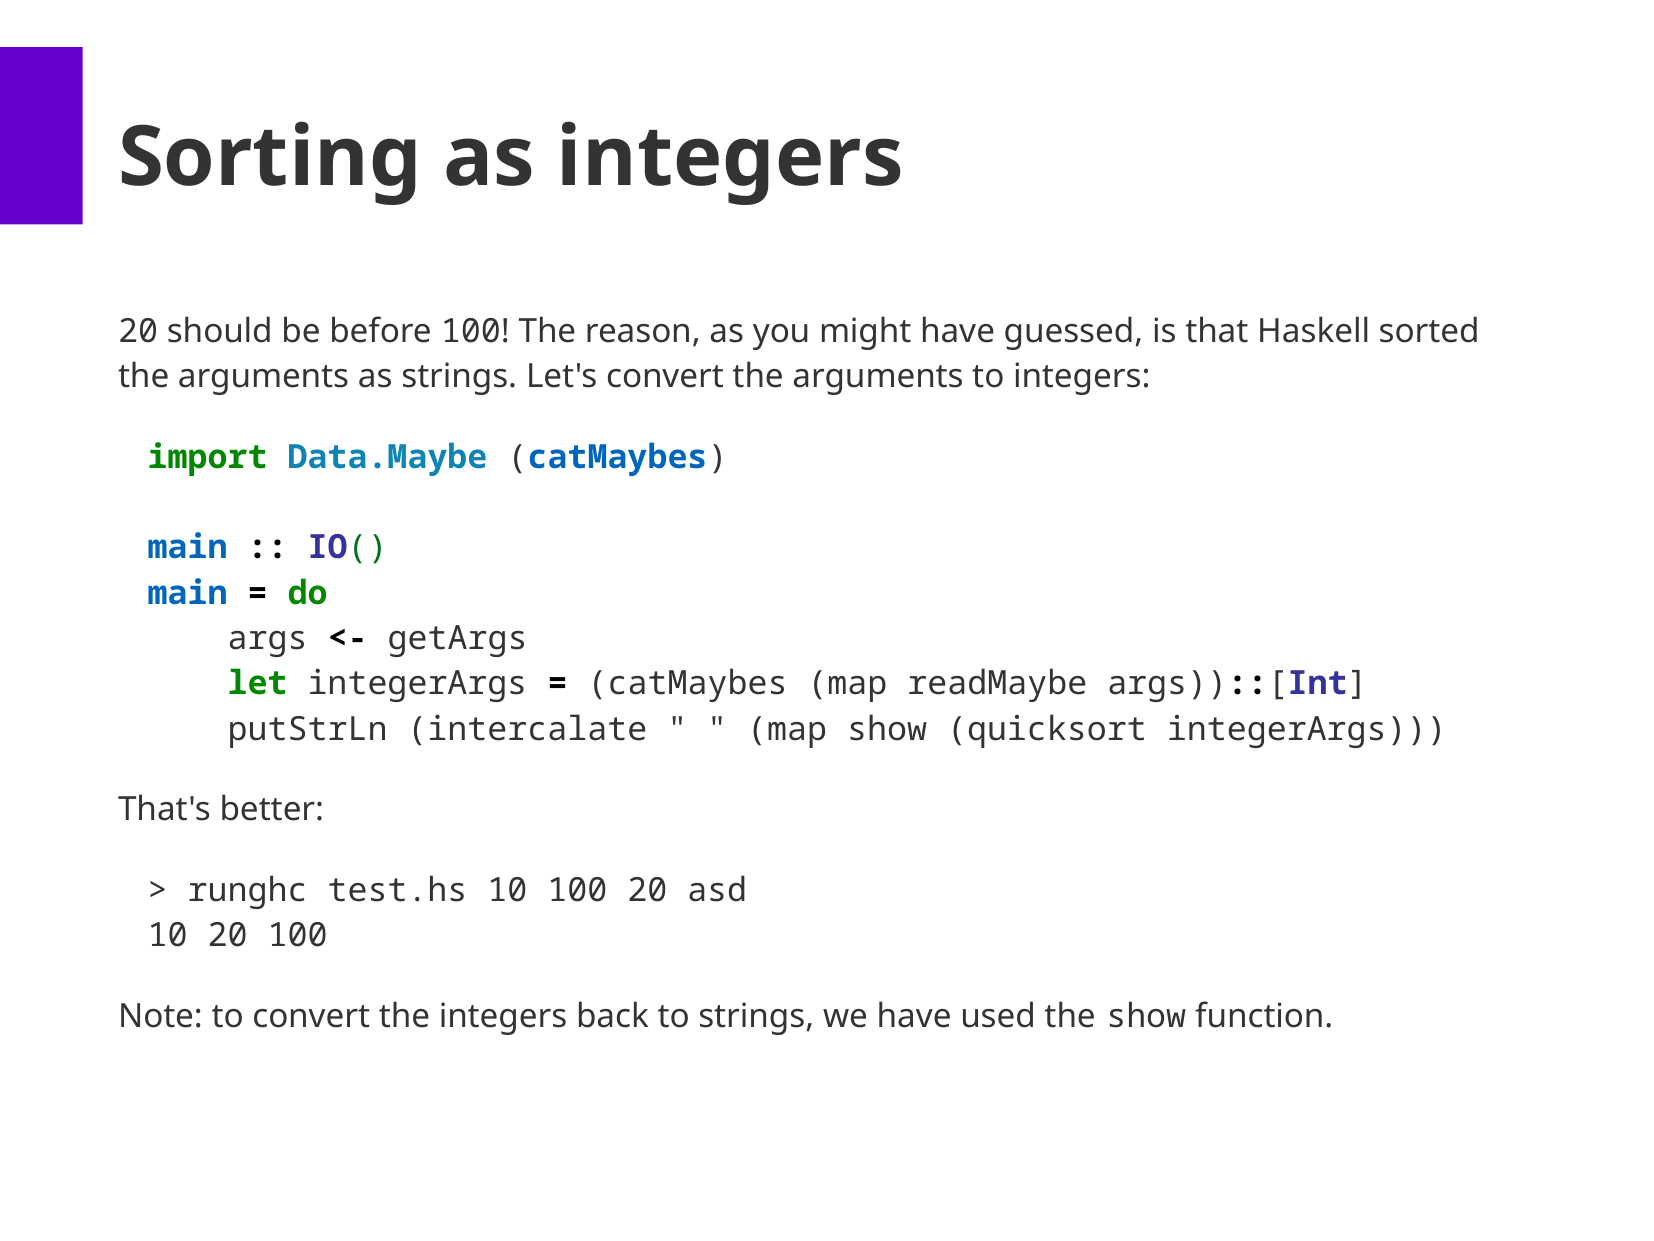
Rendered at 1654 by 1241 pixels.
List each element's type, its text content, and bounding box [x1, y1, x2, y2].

list 20 should be before 100! The reason, as you might have guessed, is that Haskell sorted the arguments as strings. Let's convert the arguments to integers: import Data.Maybe (catMaybes) main :: IO() main = do args <- getArgs let integerArgs = (catMaybes (map readMaybe args))::[Int] putStrLn (intercalate " " (map show (quicksort integerArgs))) That's better: > runghc test.hs 10 100 20 asd 10 20 100 Note: to convert the integers back to strings, we have used the show function. [118, 307, 1536, 1074]
title Sorting as integers [118, 49, 1571, 257]
